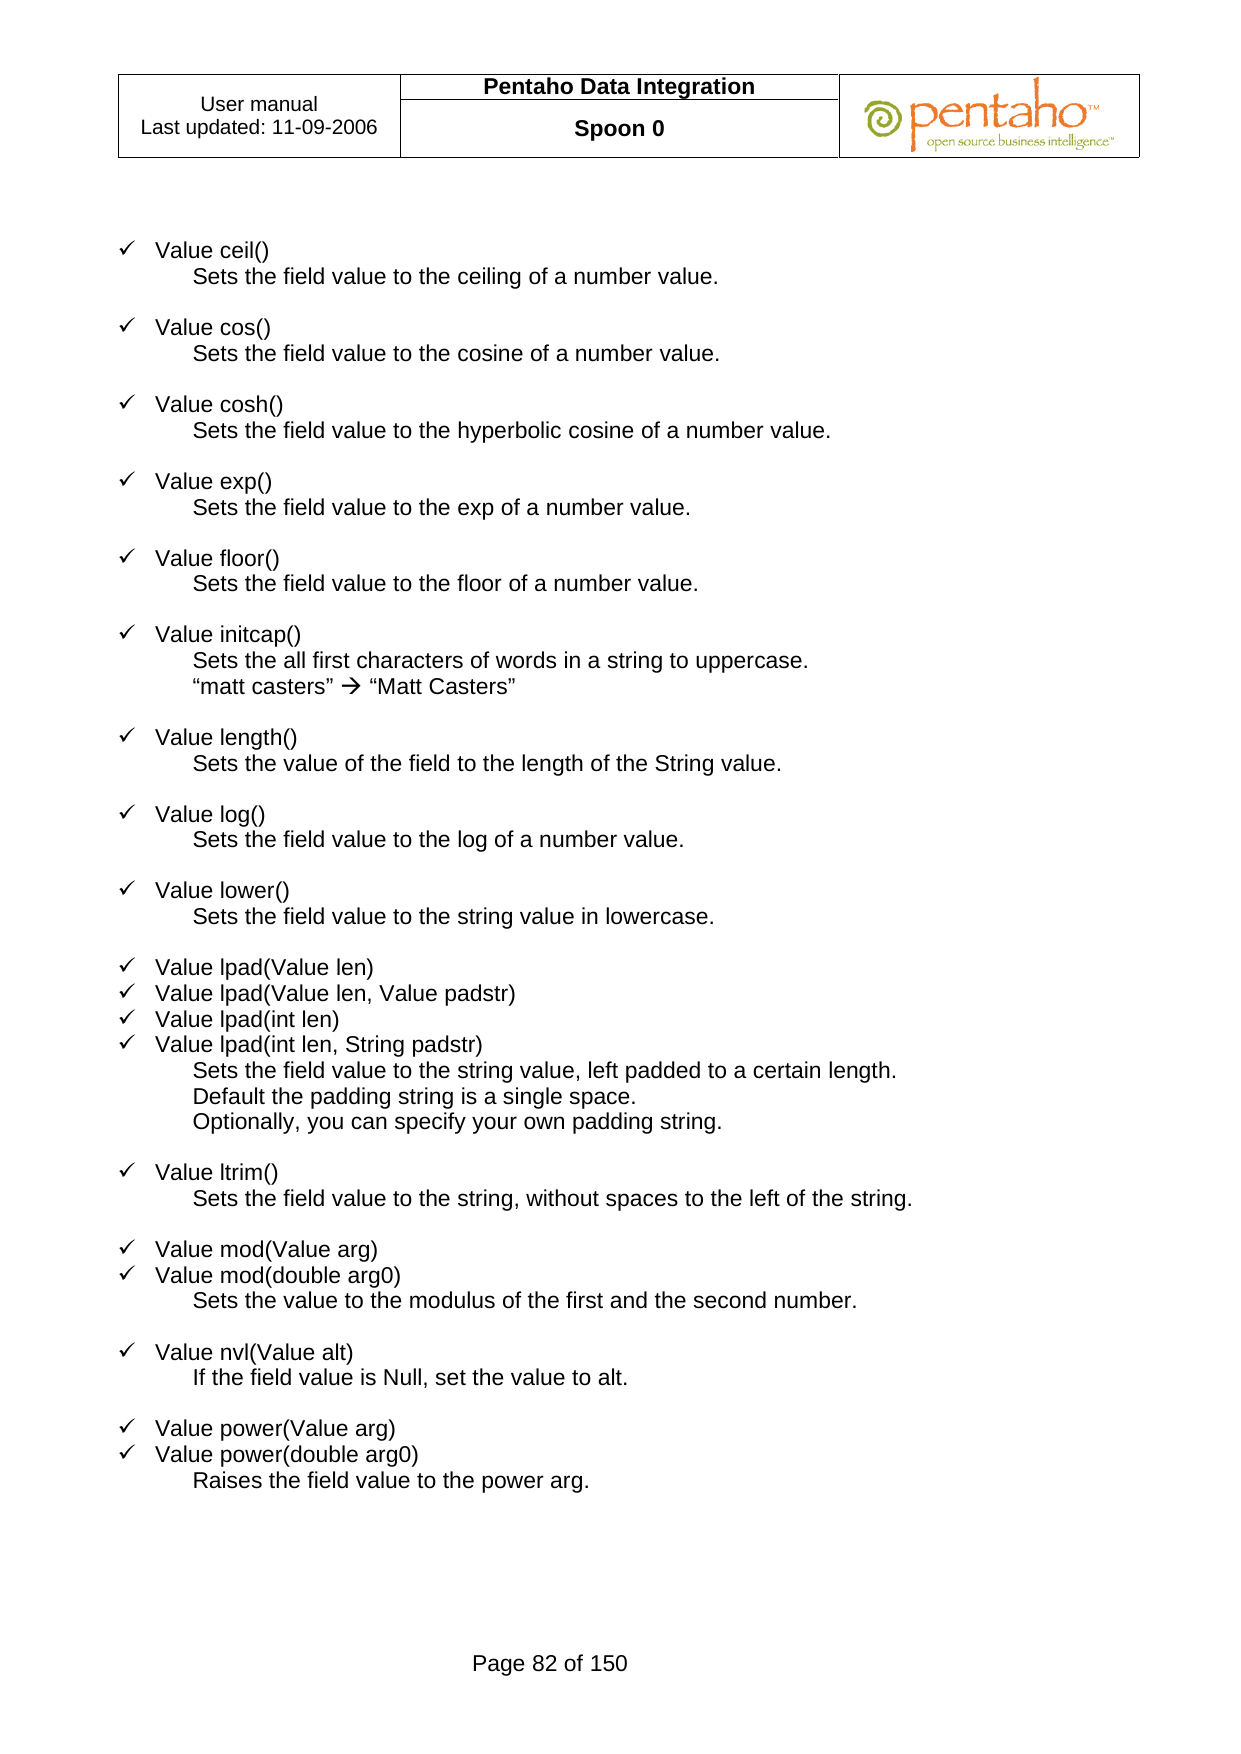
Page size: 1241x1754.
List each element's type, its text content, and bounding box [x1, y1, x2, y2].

list Value exp() [117, 468, 1137, 494]
text Sets the field value to the exp of a number value. [192, 494, 1137, 520]
text Sets the field value to the cosine of a number value. [192, 341, 1137, 366]
list Value lpad(Value len) [117, 955, 1137, 981]
list Value initcap() [117, 622, 1137, 648]
text Optionally, you can specify your own padding string. [192, 1109, 1137, 1134]
text Sets the value of the field to the length of the String value. [192, 750, 1137, 776]
list Value lpad(int len) [117, 1006, 1137, 1032]
list Value ltrim() [117, 1160, 1137, 1186]
list Value cos() [117, 315, 1137, 341]
text Raises the field value to the power arg. [192, 1467, 1137, 1493]
text Sets the value to the modulus of the first and the second number. [192, 1288, 1137, 1314]
text Sets the field value to the hyperbolic cosine of a number value. [192, 417, 1137, 443]
text Sets the field value to the ceiling of a number value. [192, 264, 1137, 289]
list Value nvl(Value alt) [117, 1339, 1137, 1365]
text “matt casters”  “Matt Casters” [192, 673, 1137, 699]
list Value lpad(int len, String padstr) [117, 1032, 1137, 1058]
list Value lpad(Value len, Value padstr) [117, 981, 1137, 1006]
list Value lower() [117, 878, 1137, 904]
list Value power(Value arg) [117, 1416, 1137, 1442]
list Value cosh() [117, 392, 1137, 417]
list Value mod(double arg0) [117, 1262, 1137, 1288]
text Sets the field value to the floor of a number value. [192, 571, 1137, 597]
text If the field value is Null, set the value to alt. [192, 1365, 1137, 1390]
list Value floor() [117, 545, 1137, 571]
list Value log() [117, 801, 1137, 827]
list Value length() [117, 724, 1137, 750]
list Value mod(Value arg) [117, 1237, 1137, 1262]
list Value ceil() [117, 238, 1137, 264]
text Sets the field value to the string value, left padded to a certain length. [192, 1058, 1137, 1083]
text Sets the all first characters of words in a string to uppercase. [192, 648, 1137, 673]
text Sets the field value to the string, without spaces to the left of the string. [192, 1186, 1137, 1211]
text Sets the field value to the string value in lowercase. [192, 904, 1137, 929]
text Default the padding string is a single space. [192, 1083, 1137, 1109]
text Sets the field value to the log of a number value. [192, 827, 1137, 853]
list Value power(double arg0) [117, 1442, 1137, 1467]
